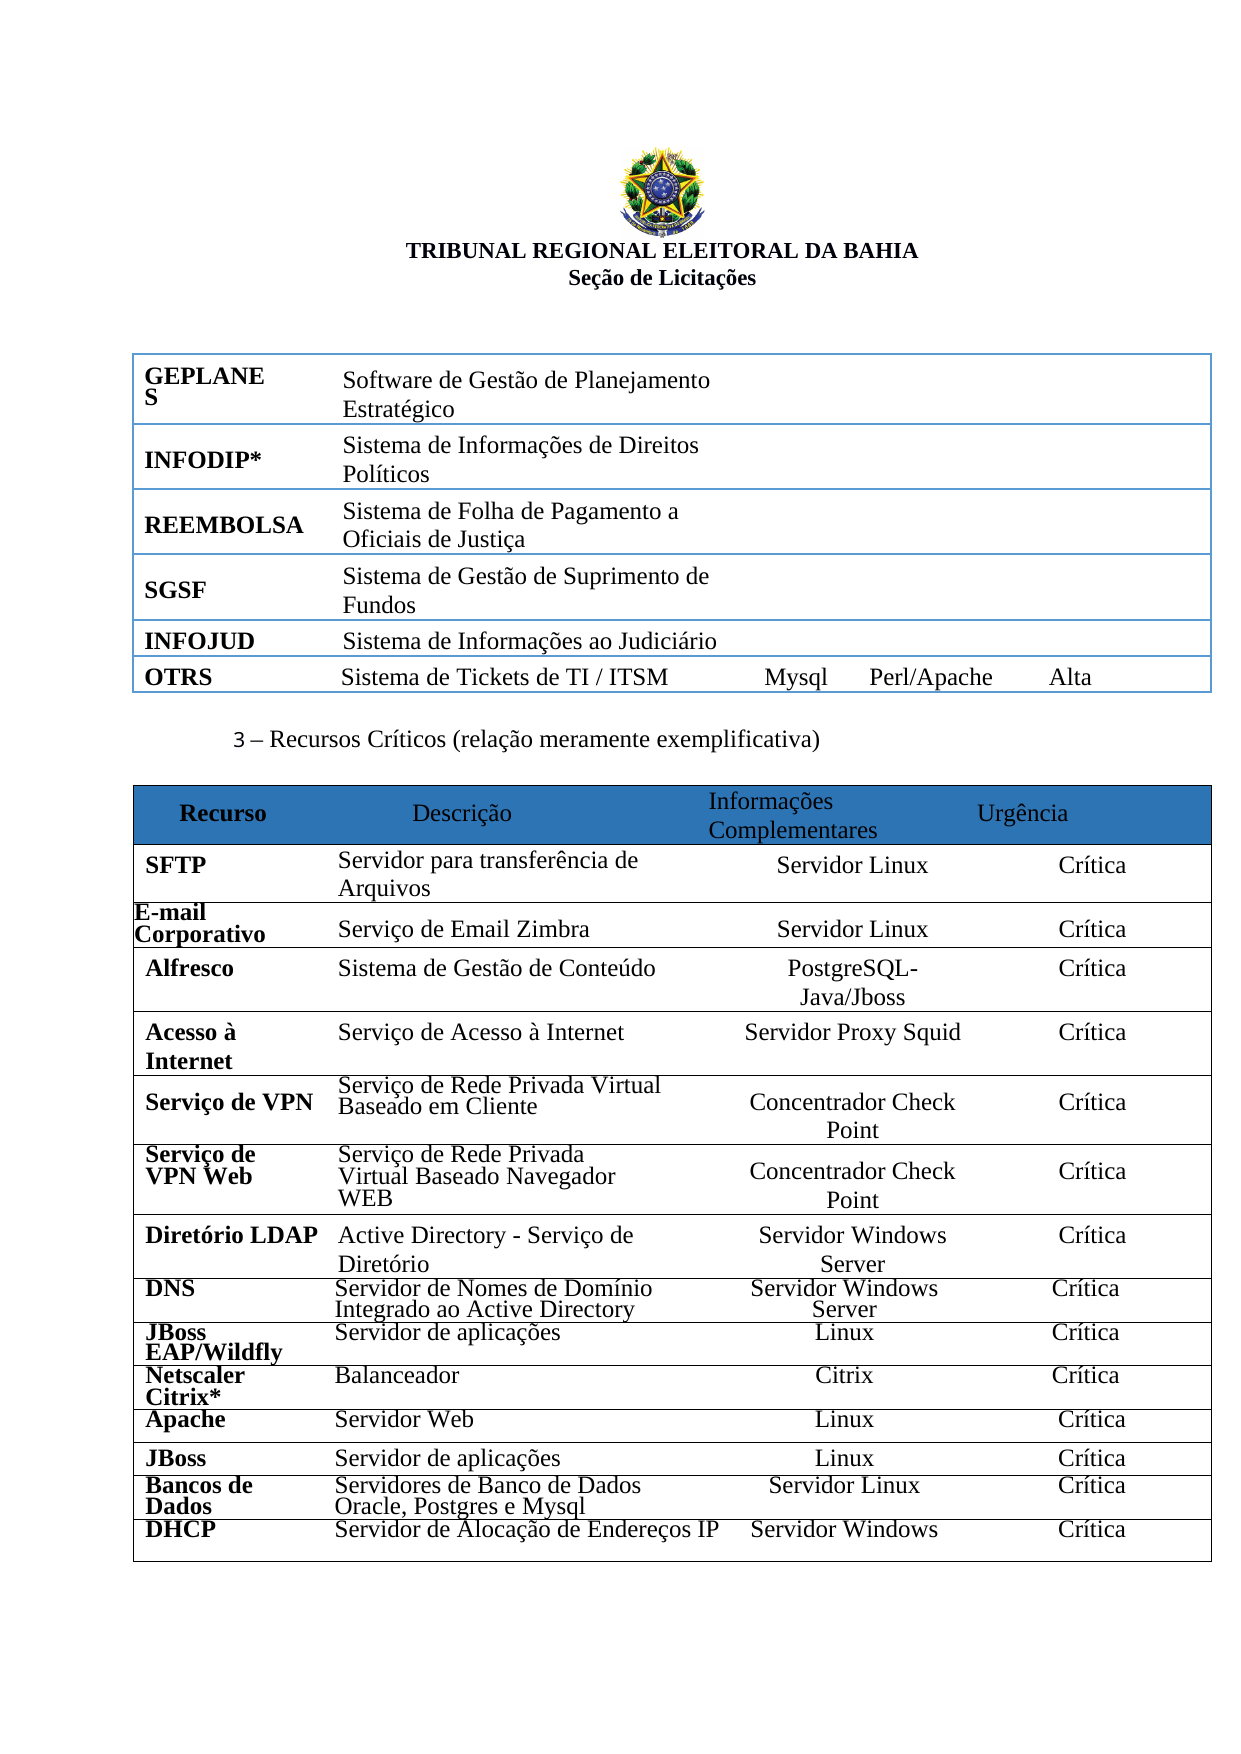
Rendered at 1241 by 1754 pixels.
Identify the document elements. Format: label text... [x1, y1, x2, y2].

table_cell Perl/Apache [842, 657, 1019, 691]
table_cell Servidores de Banco de Dados Oracle, Postgres e Mysql [319, 1476, 734, 1519]
table_cell Servidor de aplicações [319, 1323, 734, 1365]
table_cell Apache [134, 1410, 319, 1442]
table_cell SGSF [134, 555, 327, 618]
table_cell [842, 621, 1019, 655]
table_cell E-mail Corporativo [134, 903, 324, 947]
table_cell [1019, 425, 1210, 488]
table_cell INFODIP* [134, 425, 327, 488]
table_cell Servidor Linux [708, 845, 976, 902]
table_cell Crítica [964, 1476, 1211, 1519]
table_cell [1019, 555, 1210, 618]
table_cell OTRS [134, 657, 327, 691]
table_cell Servidor Web [319, 1410, 734, 1442]
table_cell [736, 621, 842, 655]
table_cell [736, 555, 842, 618]
table_cell Servidor Proxy Squid [708, 1012, 976, 1075]
table_cell Citrix [735, 1366, 964, 1409]
table_cell Servidor de aplicações [319, 1443, 734, 1475]
table_cell Servidor de Alocação de Endereços IP [319, 1520, 734, 1561]
table_cell Balanceador [319, 1366, 734, 1409]
table_cell DHCP [134, 1520, 319, 1561]
table_cell Servidor Windows Server [708, 1215, 976, 1278]
table_cell Crítica [976, 903, 1211, 947]
table_cell Sistema de Gestão de Conteúdo [324, 948, 708, 1011]
table_cell Sistema de Folha de Pagamento a Oficiais de Justiça [328, 490, 736, 553]
table_cell Serviço de Email Zimbra [324, 903, 708, 947]
table_cell Crítica [976, 1076, 1211, 1144]
table_cell [842, 490, 1019, 553]
table_cell Servidor Windows [735, 1520, 964, 1561]
table_cell Concentrador Check Point [708, 1076, 976, 1144]
table_header Urgência [976, 786, 1211, 844]
table_cell Linux [735, 1443, 964, 1475]
table_cell [842, 555, 1019, 618]
table_cell DNS [134, 1279, 319, 1322]
table_cell [1019, 621, 1210, 655]
table_cell Alta [1019, 657, 1210, 691]
table_cell GEPLANES [134, 355, 327, 423]
table_cell [1019, 355, 1210, 423]
table_cell Serviço de Rede Privada Virtual Baseado Navegador WEB [324, 1145, 708, 1214]
table_cell Crítica [976, 1215, 1211, 1278]
table_cell Software de Gestão de Planejamento Estratégico [328, 355, 736, 423]
table_cell Concentrador Check Point [708, 1145, 976, 1214]
table_header Descrição [324, 786, 708, 844]
table_cell JBoss [134, 1443, 319, 1475]
table_cell [736, 355, 842, 423]
table_cell Servidor Linux [735, 1476, 964, 1519]
table_cell Crítica [964, 1323, 1211, 1365]
table_cell Sistema de Tickets de TI / ITSM [328, 657, 736, 691]
table_cell Crítica [976, 1145, 1211, 1214]
table_cell Servidor para transferência de Arquivos [324, 845, 708, 902]
table_cell Crítica [964, 1366, 1211, 1409]
table_cell Serviço de VPN [134, 1076, 324, 1144]
table_cell Serviço de Acesso à Internet [324, 1012, 708, 1075]
table_cell Serviço de Rede Privada Virtual Baseado em Cliente [324, 1076, 708, 1144]
table_cell Acesso à Internet [134, 1012, 324, 1075]
table_cell Sistema de Gestão de Suprimento de Fundos [328, 555, 736, 618]
table_cell PostgreSQL- Java/Jboss [708, 948, 976, 1011]
table_cell Active Directory - Serviço de Diretório [324, 1215, 708, 1278]
table_cell Crítica [964, 1520, 1211, 1561]
table_cell Mysql [736, 657, 842, 691]
table_cell Sistema de Informações ao Judiciário [328, 621, 736, 655]
table_cell Crítica [976, 948, 1211, 1011]
table_header Recurso [134, 786, 324, 844]
table_cell Servidor de Nomes de Domínio Integrado ao Active Directory [319, 1279, 734, 1322]
table_cell [1019, 490, 1210, 553]
list – Recursos Críticos (relação meramente exemplificativa) [233, 724, 1196, 754]
table_cell Netscaler Citrix* [134, 1366, 319, 1409]
table_cell Serviço de VPN Web [134, 1145, 324, 1214]
table_header Informações Complementares [708, 786, 976, 844]
table_cell JBoss EAP/Wildfly [134, 1323, 319, 1365]
table_cell [736, 490, 842, 553]
table_cell Crítica [976, 1012, 1211, 1075]
table_cell Servidor Windows Server [735, 1279, 964, 1322]
table_cell Servidor Linux [708, 903, 976, 947]
table_cell Linux [735, 1323, 964, 1365]
table_cell [842, 355, 1019, 423]
table_cell Crítica [964, 1279, 1211, 1322]
table_cell Bancos de Dados [134, 1476, 319, 1519]
table_cell Alfresco [134, 948, 324, 1011]
table_cell Crítica [964, 1410, 1211, 1442]
table_cell [736, 425, 842, 488]
table_cell Diretório LDAP [134, 1215, 324, 1278]
table_cell Sistema de Informações de Direitos Políticos [328, 425, 736, 488]
table_cell INFOJUD [134, 621, 327, 655]
table_cell Linux [735, 1410, 964, 1442]
table_cell REEMBOLSA [134, 490, 327, 553]
table_cell Crítica [964, 1443, 1211, 1475]
table_cell Crítica [976, 845, 1211, 902]
table_cell [842, 425, 1019, 488]
table_cell SFTP [134, 845, 324, 902]
